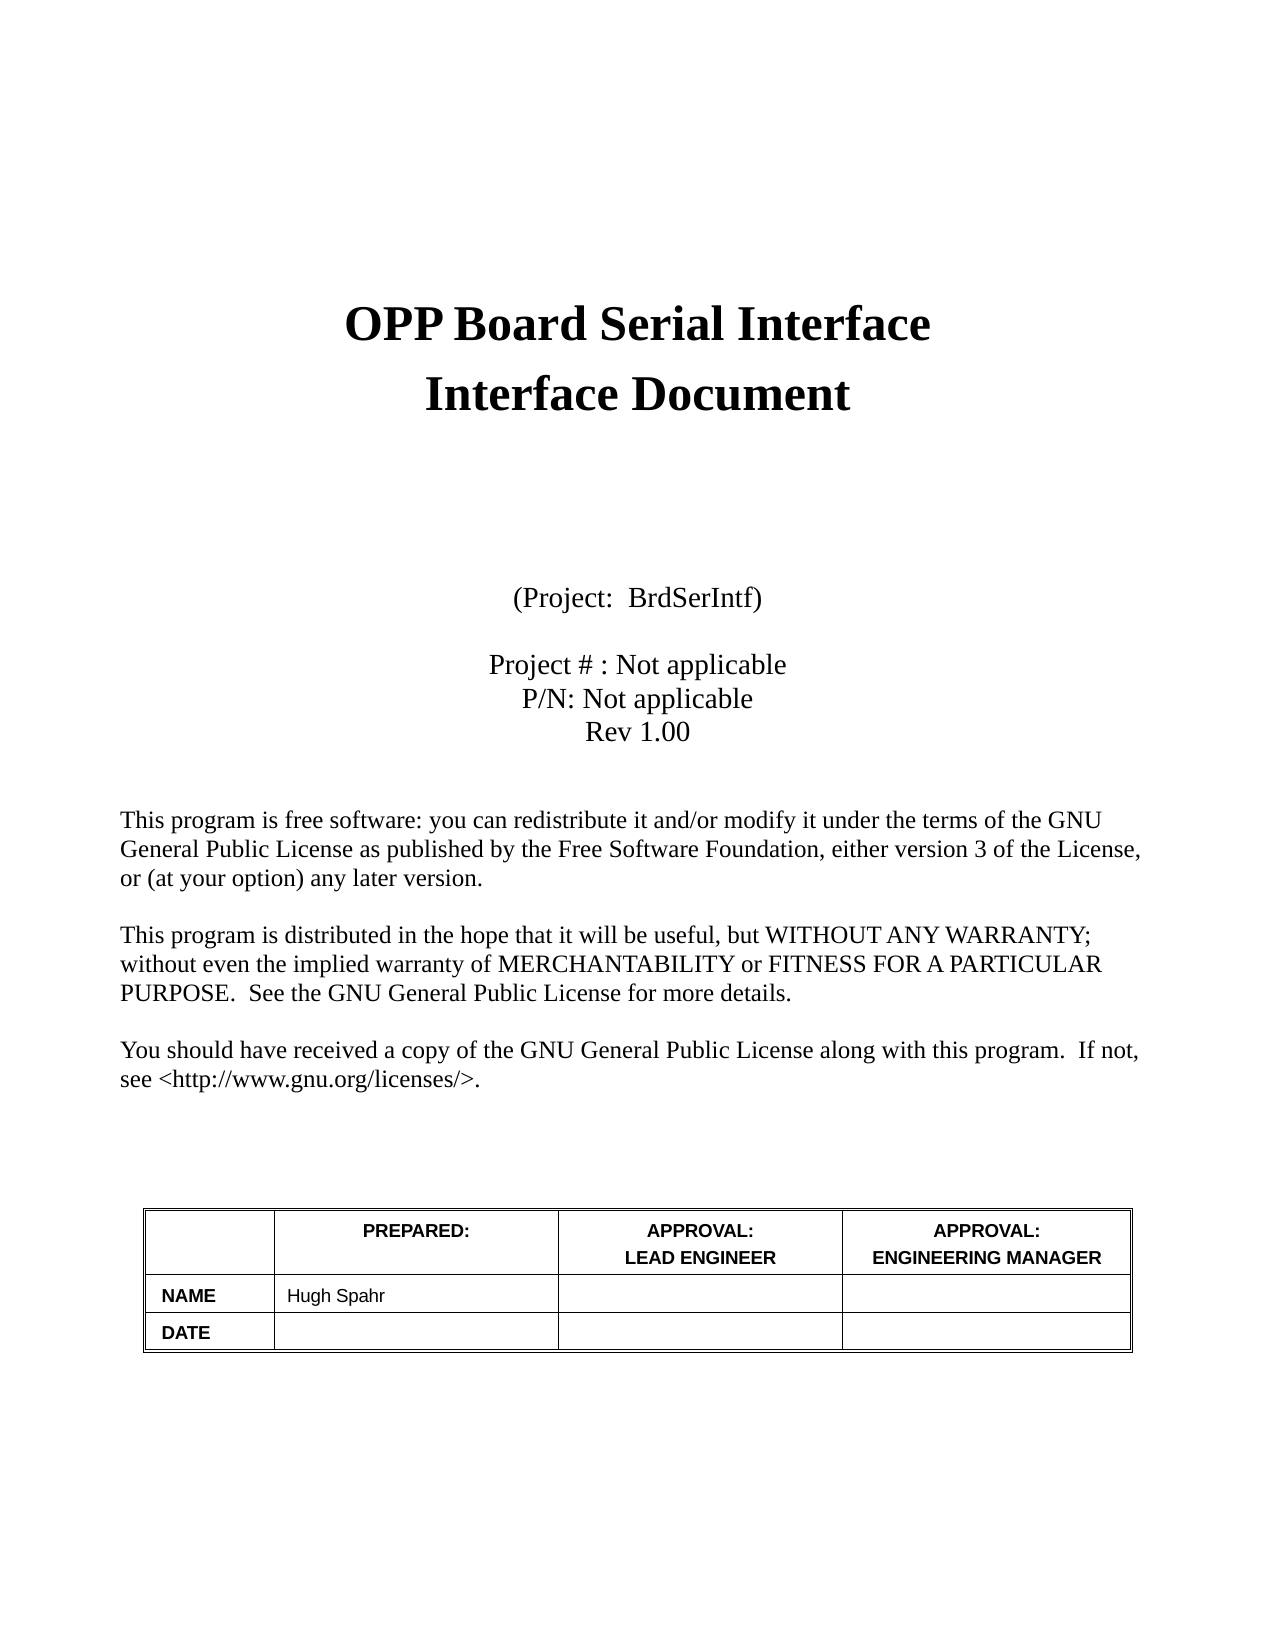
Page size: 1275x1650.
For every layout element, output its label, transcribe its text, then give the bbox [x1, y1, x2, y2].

table_cell NAME [146, 1275, 274, 1312]
text (Project: BrdSerIntf) [120, 580, 1155, 614]
table_header [146, 1211, 274, 1274]
text This program is free software: you can redistribute it and/or modify it under the terms of the GNU General Public License as published by the Free Software Foundation, either version 3 of the License, or (at your option) any later version. [120, 806, 1155, 892]
table_cell DATE [146, 1313, 274, 1349]
text This program is distributed in the hope that it will be useful, but WITHOUT ANY WARRANTY; without even the implied warranty of MERCHANTABILITY or FITNESS FOR A PARTICULAR PURPOSE. See the GNU General Public License for more details. [120, 921, 1155, 1007]
table_header PREPARED: [275, 1211, 558, 1274]
text Interface Document [120, 364, 1155, 421]
text OPP Board Serial Interface [120, 294, 1155, 351]
table_cell [843, 1275, 1130, 1312]
table_cell Hugh Spahr [275, 1275, 558, 1312]
table_header APPROVAL: LEAD ENGINEER [559, 1211, 842, 1274]
table_cell [559, 1313, 842, 1349]
table_cell [275, 1313, 558, 1349]
table_cell [843, 1313, 1130, 1349]
table_cell [559, 1275, 842, 1312]
text Rev 1.00 [120, 714, 1155, 748]
text P/N: Not applicable [120, 681, 1155, 714]
table_header APPROVAL: ENGINEERING MANAGER [843, 1211, 1130, 1274]
text Project # : Not applicable [120, 647, 1155, 681]
text You should have received a copy of the GNU General Public License along with this program. If not, see <http://www.gnu.org/licenses/>. [120, 1036, 1155, 1093]
